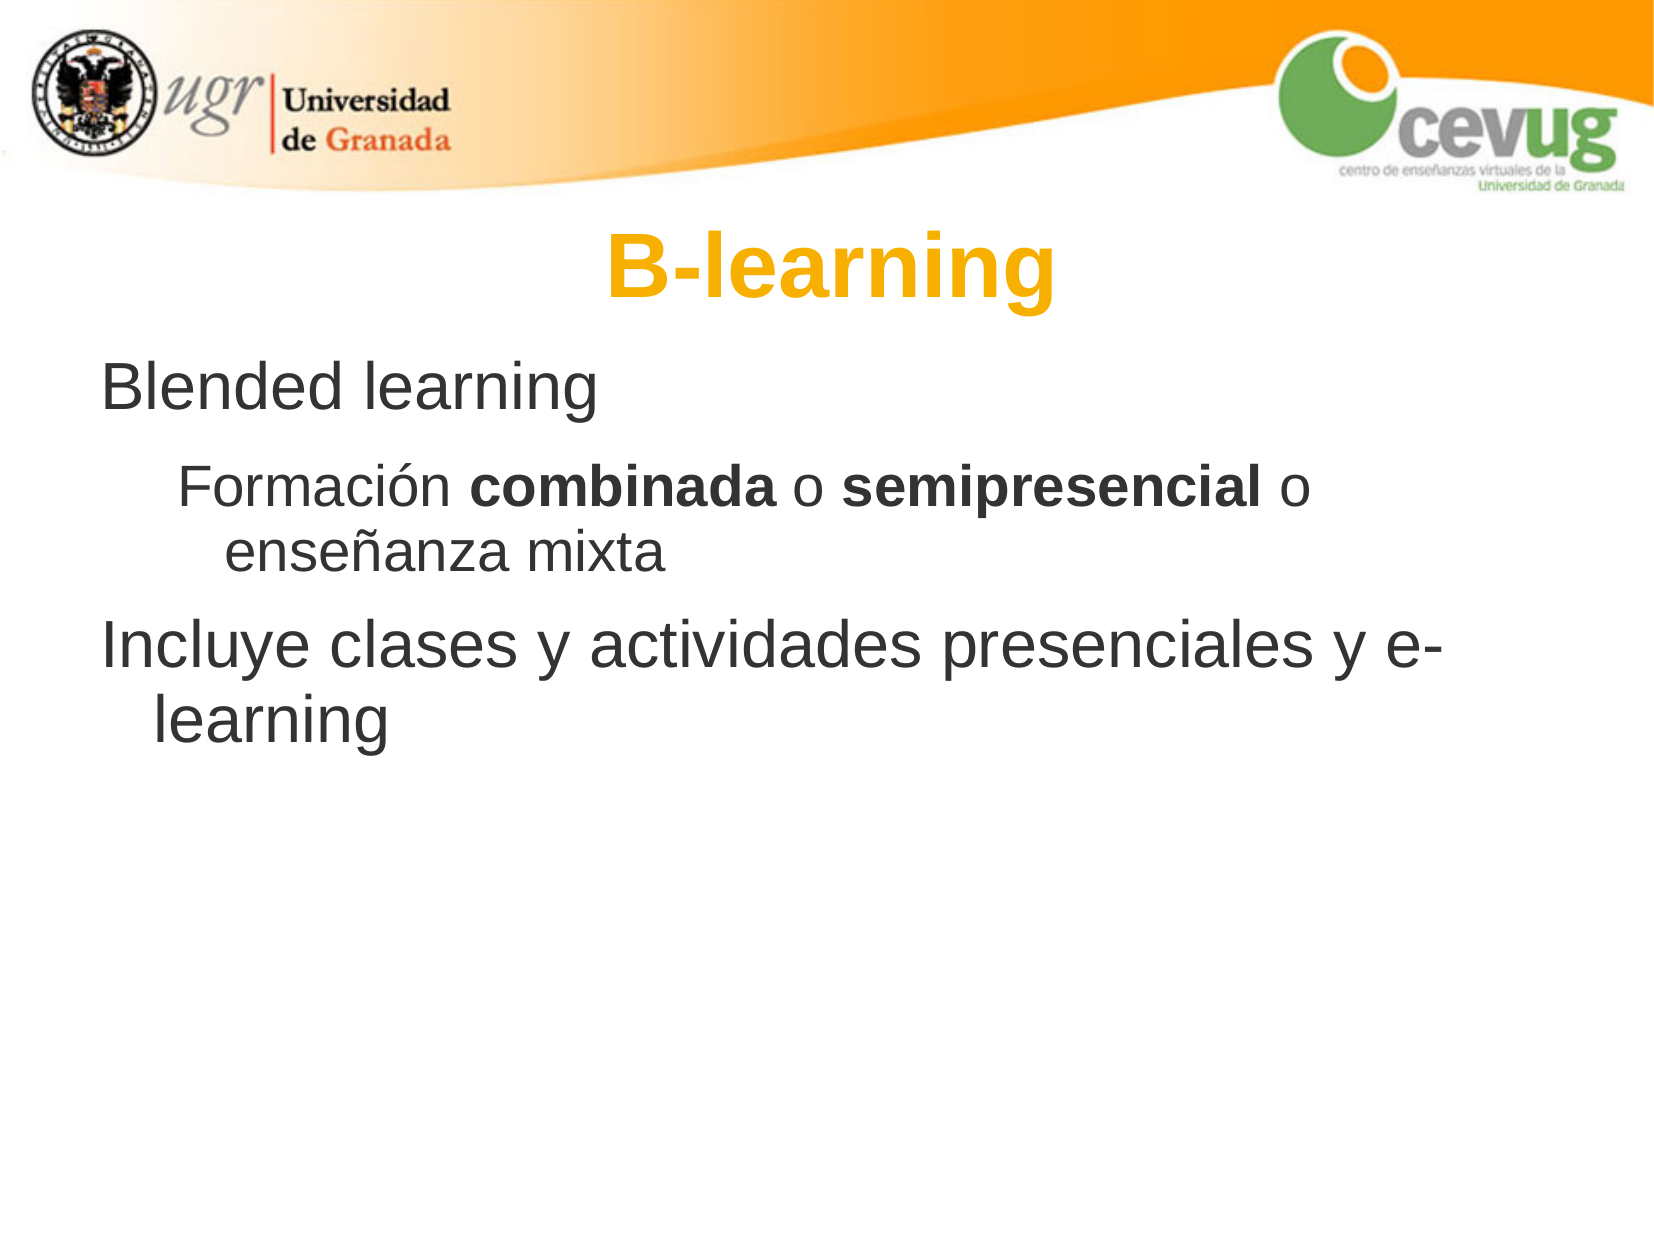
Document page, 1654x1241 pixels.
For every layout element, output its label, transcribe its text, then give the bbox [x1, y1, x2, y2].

title B-learning [88, 177, 1577, 355]
list Blended learning Formación combinada o semipresencial o enseñanza mixta Incluye clases y actividades presenciales y e-learning [82, 349, 1571, 1168]
